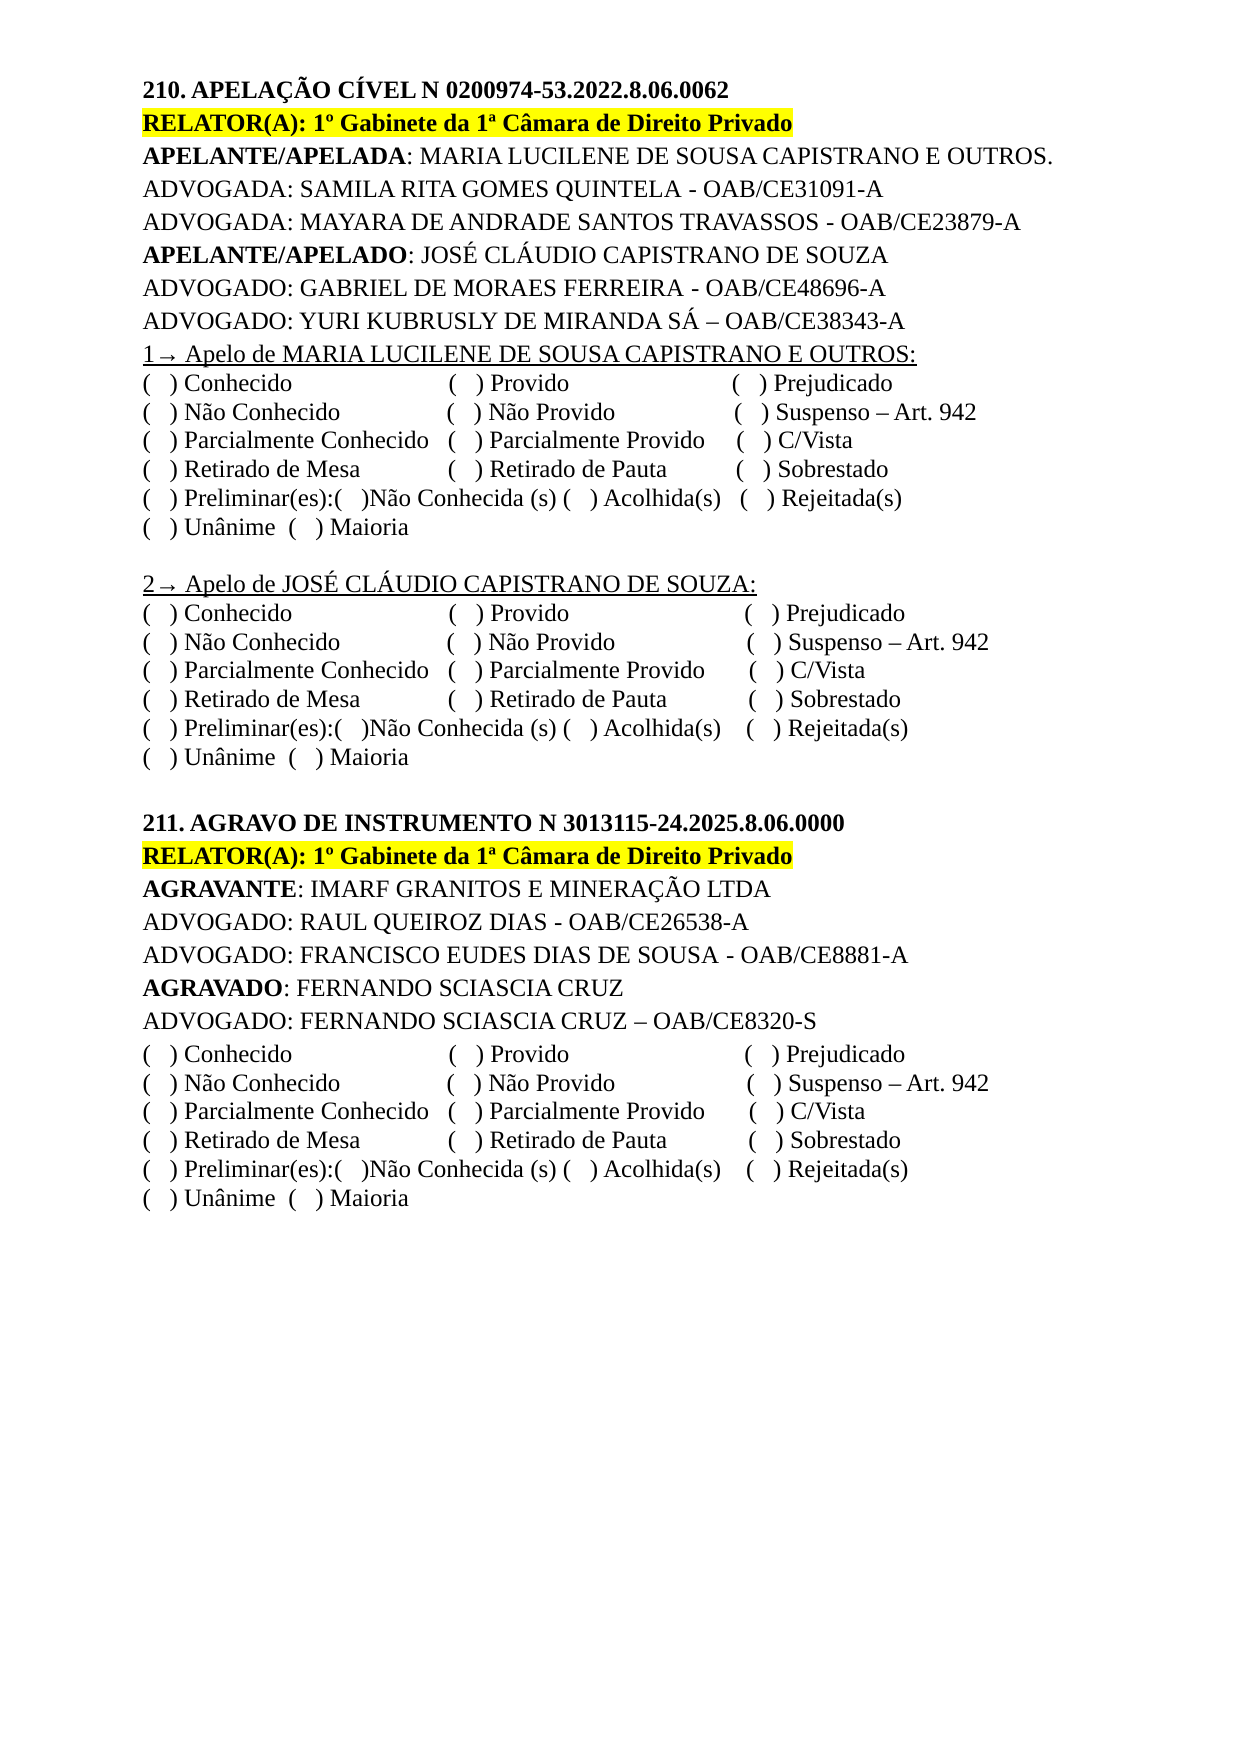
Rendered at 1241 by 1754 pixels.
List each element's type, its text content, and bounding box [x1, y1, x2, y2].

text ( ) Conhecido ( ) Provido ( ) Prejudicado [142, 598, 1141, 627]
text 1→ Apelo de MARIA LUCILENE DE SOUSA CAPISTRANO E OUTROS: [142, 339, 1141, 368]
text ( ) Parcialmente Conhecido ( ) Parcialmente Provido ( ) C/Vista [142, 655, 1158, 684]
text 2→ Apelo de JOSÉ CLÁUDIO CAPISTRANO DE SOUZA: [142, 569, 1141, 598]
text ( ) Retirado de Mesa ( ) Retirado de Pauta ( ) Sobrestado [142, 684, 1158, 713]
text ( ) Unânime ( ) Maioria [142, 512, 1158, 540]
text ( ) Preliminar(es):( )Não Conhecida (s) ( ) Acolhida(s) ( ) Rejeitada(s) [142, 713, 1158, 742]
text ( ) Preliminar(es):( )Não Conhecida (s) ( ) Acolhida(s) ( ) Rejeitada(s) [142, 483, 1158, 512]
text ( ) Conhecido ( ) Provido ( ) Prejudicado [142, 1039, 1141, 1068]
text ( ) Unânime ( ) Maioria 211. AGRAVO DE INSTRUMENTO N 3013115-24.2025.8.06.0000 RELATOR(A): 1º Gabinete da 1ª Câmara de Direito Privado AGRAVANTE: IMARF GRANITOS E MINERAÇÃO LTDA ADVOGADO: RAUL QUEIROZ DIAS - OAB/CE26538-A ADVOGADO: FRANCISCO EUDES DIAS DE SOUSA - OAB/CE8881-A AGRAVADO: FERNANDO SCIASCIA CRUZ ADVOGADO: FERNANDO SCIASCIA CRUZ – OAB/CE8320-S [142, 742, 1141, 1034]
text ( ) Não Conhecido ( ) Não Provido ( ) Suspenso – Art. 942 [142, 627, 1158, 655]
text ( ) Retirado de Mesa ( ) Retirado de Pauta ( ) Sobrestado [142, 454, 1158, 483]
text ( ) Não Conhecido ( ) Não Provido ( ) Suspenso – Art. 942 [142, 397, 1158, 425]
text ( ) Preliminar(es):( )Não Conhecida (s) ( ) Acolhida(s) ( ) Rejeitada(s) [142, 1154, 1158, 1183]
text ( ) Retirado de Mesa ( ) Retirado de Pauta ( ) Sobrestado [142, 1125, 1158, 1154]
text ( ) Parcialmente Conhecido ( ) Parcialmente Provido ( ) C/Vista [142, 425, 1158, 454]
text ( ) Unânime ( ) Maioria [142, 1183, 1141, 1277]
text ( ) Parcialmente Conhecido ( ) Parcialmente Provido ( ) C/Vista [142, 1096, 1158, 1125]
text ( ) Não Conhecido ( ) Não Provido ( ) Suspenso – Art. 942 [142, 1068, 1158, 1096]
text 210. APELAÇÃO CÍVEL N 0200974-53.2022.8.06.0062 RELATOR(A): 1º Gabinete da 1ª Câmara de Direito Privado APELANTE/APELADA: MARIA LUCILENE DE SOUSA CAPISTRANO E OUTROS. ADVOGADA: SAMILA RITA GOMES QUINTELA - OAB/CE31091-A ADVOGADA: MAYARA DE ANDRADE SANTOS TRAVASSOS - OAB/CE23879-A APELANTE/APELADO: JOSÉ CLÁUDIO CAPISTRANO DE SOUZA ADVOGADO: GABRIEL DE MORAES FERREIRA - OAB/CE48696-A ADVOGADO: YURI KUBRUSLY DE MIRANDA SÁ – OAB/CE38343-A [142, 75, 1141, 335]
text ( ) Conhecido ( ) Provido ( ) Prejudicado [142, 368, 1141, 397]
